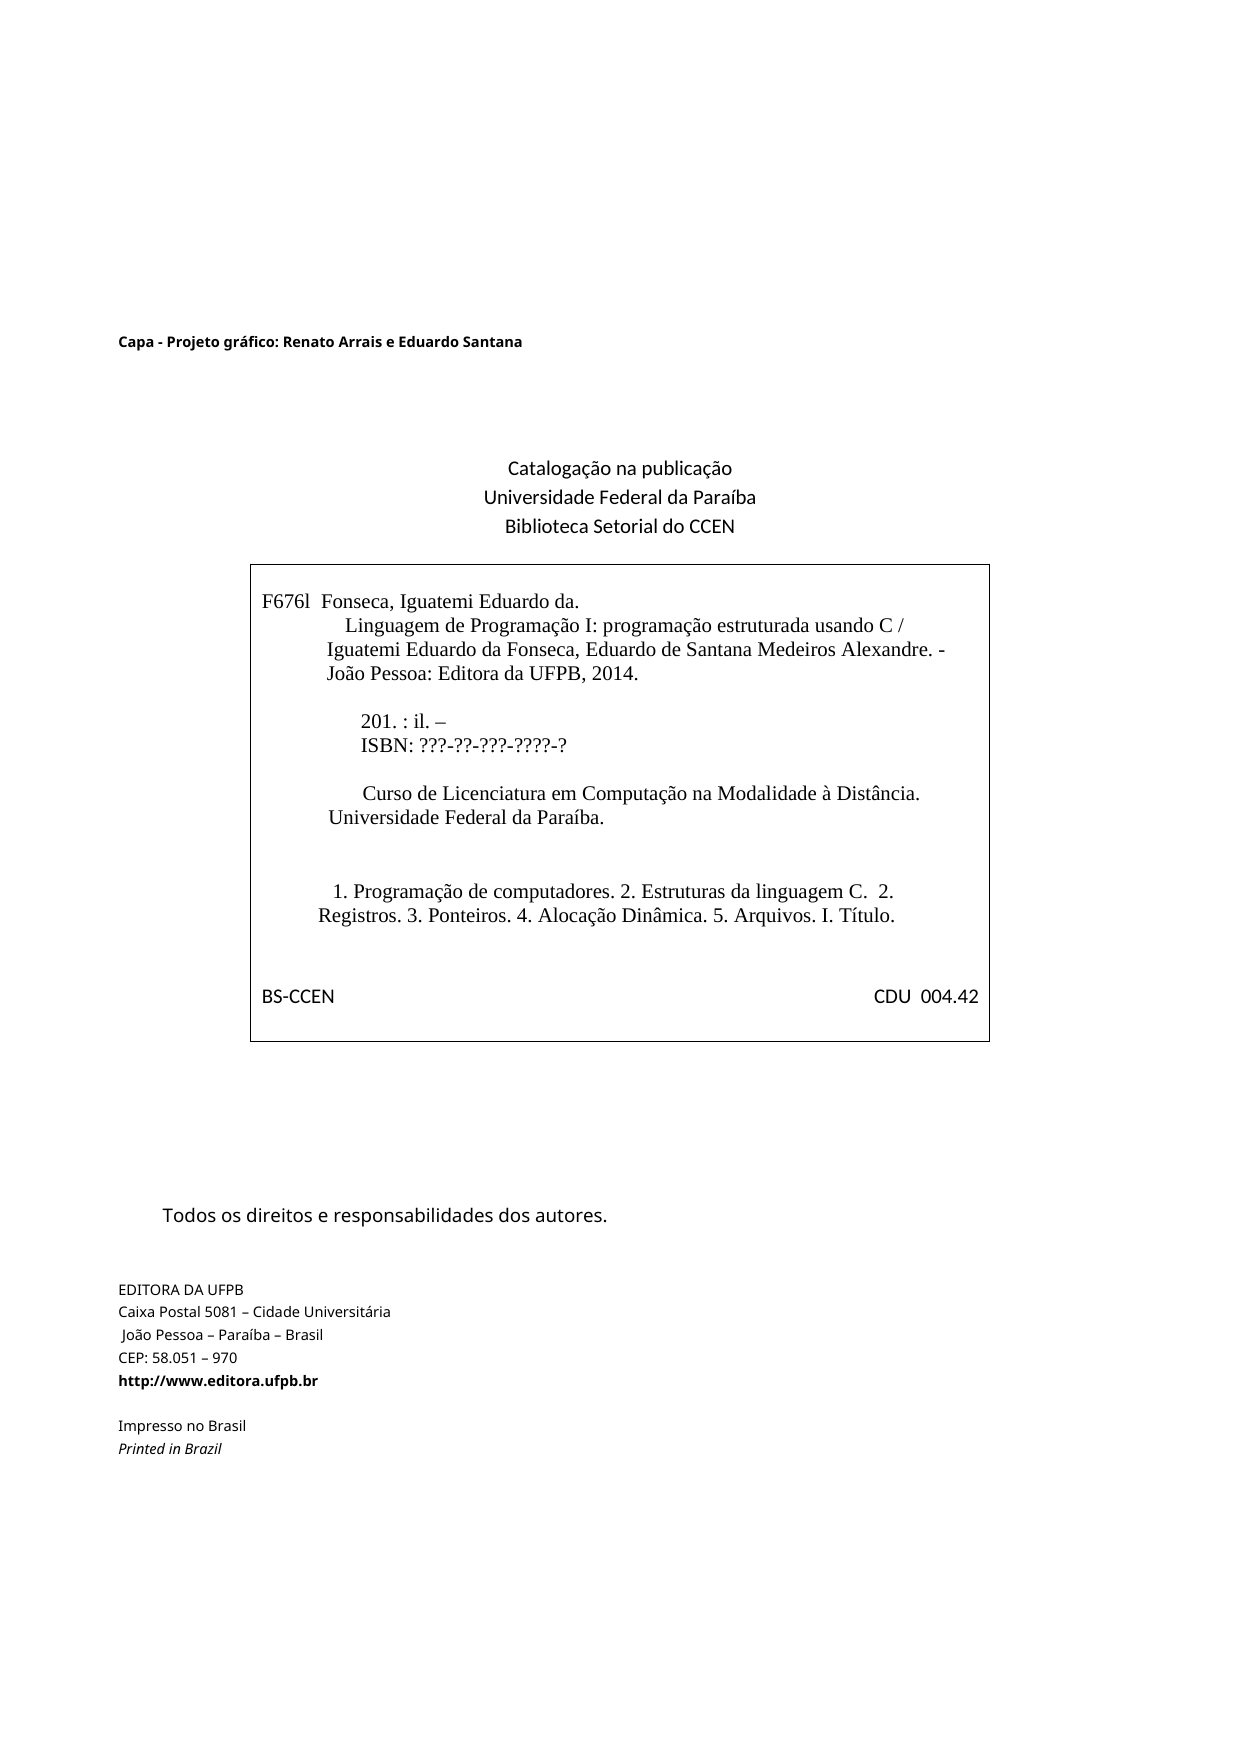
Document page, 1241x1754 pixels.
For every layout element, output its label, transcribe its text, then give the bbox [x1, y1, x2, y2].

text Printed in Brazil [118, 1439, 1122, 1459]
text Capa - Projeto gráfico: Renato Arrais e Eduardo Santana [118, 332, 1122, 352]
text EDITORA DA UFPB [118, 1279, 1122, 1299]
text Impresso no Brasil [118, 1416, 1122, 1436]
text João Pessoa – Paraíba – Brasil [118, 1325, 1122, 1345]
text Todos os direitos e responsabilidades dos autores. [162, 1203, 1122, 1228]
text http://www.editora.ufpb.br [118, 1371, 1122, 1390]
text Caixa Postal 5081 – Cidade Universitária [118, 1302, 1122, 1322]
table_header F676l Fonseca, Iguatemi Eduardo da. Linguagem de Programação I: programação estruturada usando C / Iguatemi Eduardo da Fonseca, Eduardo de Santana Medeiros Alexandre. - João Pessoa: Editora da UFPB, 2014. 201. : il. – ISBN: ???-??-???-????-? Curso de Licenciatura em Computação na Modalidade à Distância. Universidade Federal da Paraíba. 1. Programação de computadores. 2. Estruturas da linguagem C. 2. Registros. 3. Ponteiros. 4. Alocação Dinâmica. 5. Arquivos. I. Título. BS-CCEN CDU 004.42 [251, 565, 989, 1041]
text Catalogação na publicação Universidade Federal da Paraíba Biblioteca Setorial do CCEN [118, 455, 1122, 539]
text CEP: 58.051 – 970 [118, 1348, 1122, 1368]
